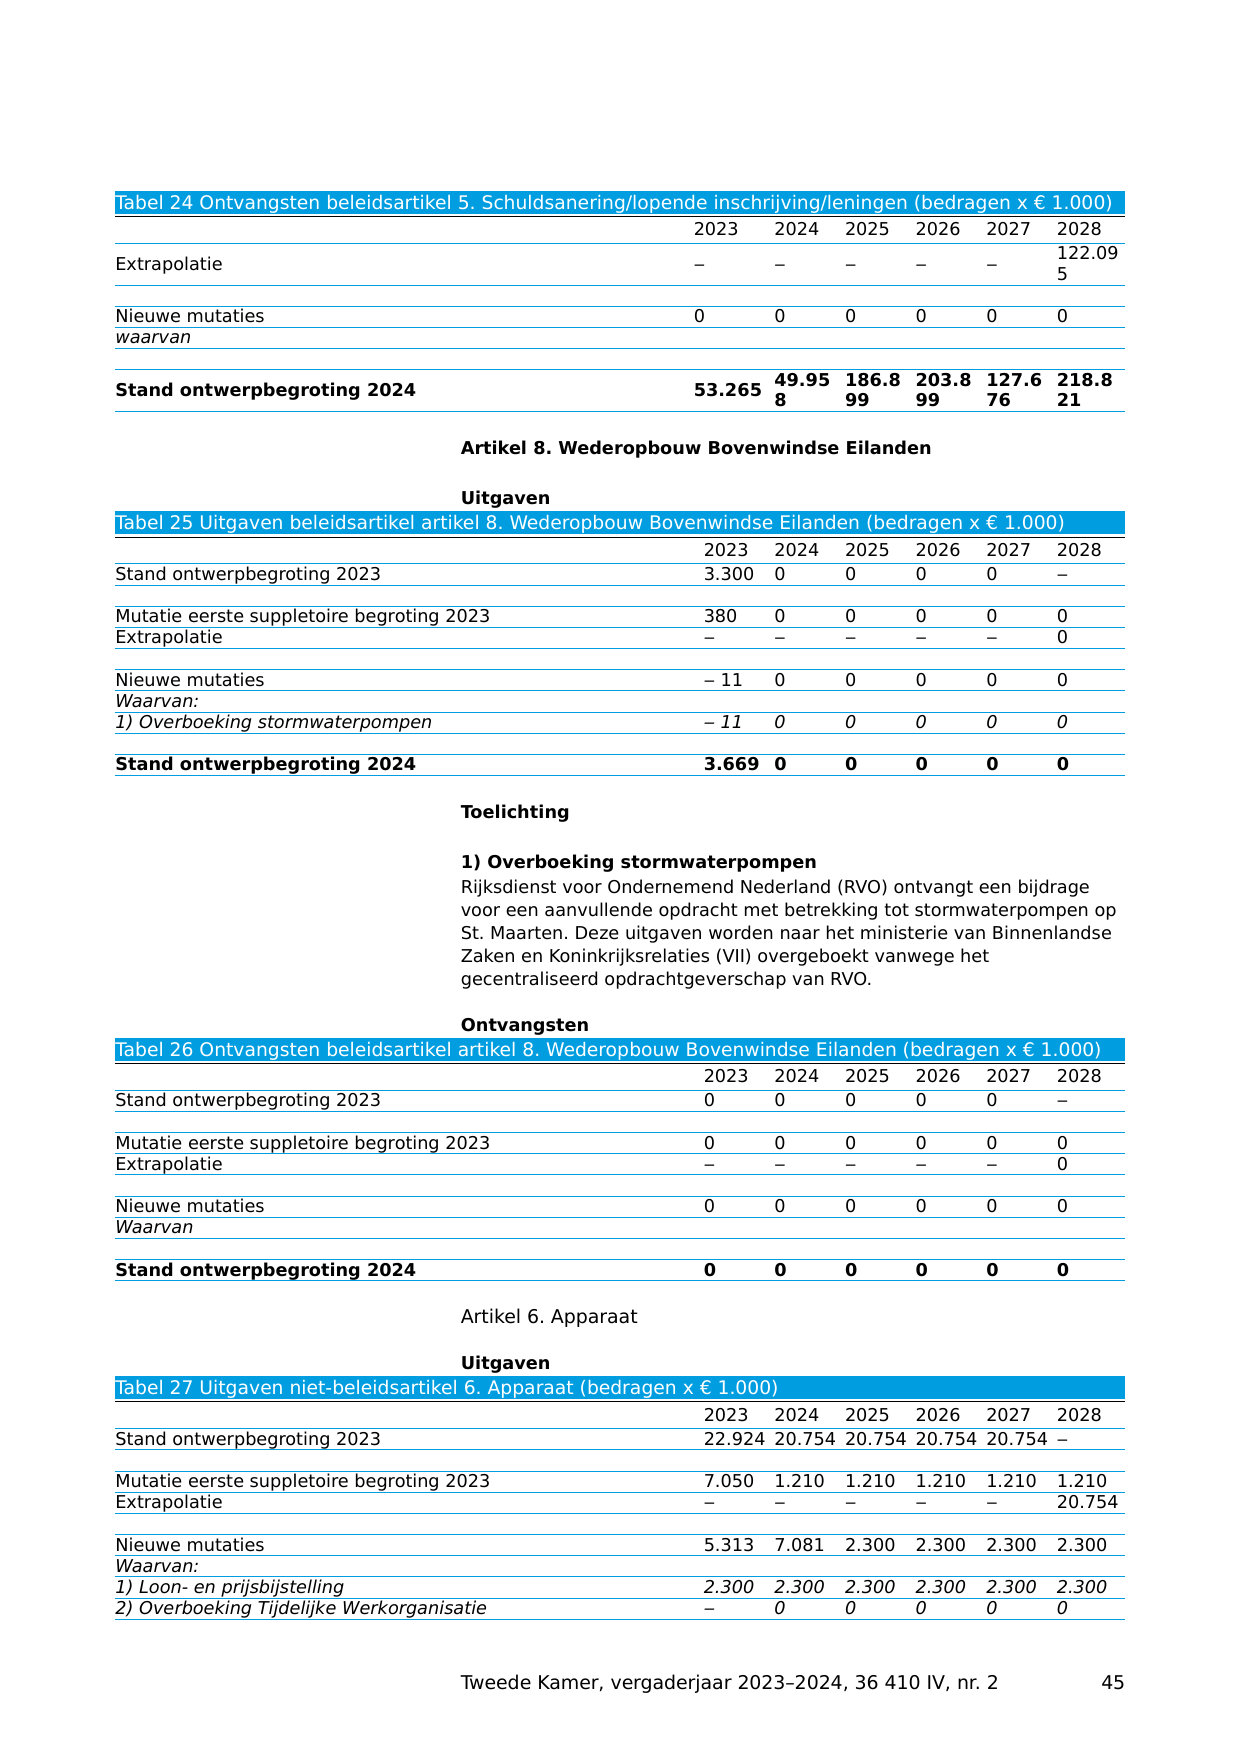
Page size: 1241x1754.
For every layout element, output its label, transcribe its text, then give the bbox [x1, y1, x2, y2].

table_cell 2.300 [913, 1577, 983, 1597]
table_cell 0 [842, 1197, 912, 1217]
table_cell 20.754 [913, 1429, 983, 1449]
table_cell [115, 734, 701, 754]
table_cell ‒ [983, 1154, 1054, 1174]
table_cell 2.300 [913, 1535, 983, 1555]
table_cell [1054, 734, 1125, 754]
table_cell Stand ontwerpbegroting 2023 [115, 1429, 701, 1449]
table_cell 380 [701, 607, 771, 627]
table_cell 2023 [691, 217, 771, 243]
table_cell 2028 [1054, 538, 1125, 563]
table_cell [913, 349, 983, 369]
table_cell ‒ [913, 1493, 983, 1513]
table_cell ‒ [842, 1493, 912, 1513]
table_cell [1054, 1556, 1125, 1576]
table_cell [115, 217, 691, 243]
table_cell ‒ [983, 1493, 1054, 1513]
table_cell [842, 649, 912, 669]
table_cell [701, 691, 771, 711]
table_cell [771, 586, 842, 606]
table_cell 1.210 [983, 1472, 1054, 1492]
table_cell ‒ [842, 1154, 912, 1174]
table_cell [1054, 328, 1125, 348]
table_cell [771, 349, 842, 369]
table_cell ‒ 11 [701, 670, 771, 690]
table_cell 2023 [701, 538, 771, 563]
table_cell 0 [983, 307, 1054, 327]
table_cell 2026 [913, 538, 983, 563]
table_cell 0 [1054, 670, 1125, 690]
table_cell [701, 1112, 771, 1132]
table_cell Waarvan [115, 1218, 701, 1238]
table_cell [771, 734, 842, 754]
table_cell [771, 1556, 842, 1576]
table_cell 0 [771, 713, 842, 732]
table_cell 127.676 [983, 370, 1054, 411]
table_cell 20.754 [1054, 1493, 1125, 1513]
table_cell 0 [771, 1599, 842, 1618]
table_cell [771, 1175, 842, 1196]
table_cell [913, 1239, 983, 1259]
table_cell 2023 [701, 1402, 771, 1428]
table_cell 2.300 [701, 1577, 771, 1597]
table_cell 1.210 [1054, 1472, 1125, 1492]
table_cell [913, 691, 983, 711]
table_cell [913, 328, 983, 348]
text Toelichting [461, 800, 1125, 823]
table_cell ‒ [701, 1599, 771, 1618]
table_cell 2.300 [1054, 1577, 1125, 1597]
table_cell ‒ 11 [701, 713, 771, 732]
table_cell [842, 1450, 912, 1471]
table_cell 0 [771, 1260, 842, 1280]
table_cell 2025 [842, 1064, 912, 1090]
table_cell ‒ [771, 1154, 842, 1174]
table_cell [115, 1239, 701, 1259]
text Rijksdienst voor Ondernemend Nederland (RVO) ontvangt een bijdrage voor een aanvullende opdracht met betrekking tot stormwaterpompen op St. Maarten. Deze uitgaven worden naar het ministerie van Binnenlandse Zaken en Koninkrijksrelaties (VII) overgeboekt vanwege het gecentraliseerd opdrachtgeverschap van RVO. [461, 875, 1125, 990]
table_cell Stand ontwerpbegroting 2023 [115, 1091, 701, 1111]
table_cell 2.300 [1054, 1535, 1125, 1555]
table_cell 2024 [771, 538, 842, 563]
table_cell Mutatie eerste suppletoire begroting 2023 [115, 607, 701, 627]
table_cell 0 [913, 307, 983, 327]
table_cell [1054, 1514, 1125, 1534]
table_cell [983, 586, 1054, 606]
table_cell 0 [913, 1091, 983, 1111]
table_cell ‒ [771, 628, 842, 648]
table_cell 0 [983, 1260, 1054, 1280]
table_cell Extrapolatie [115, 1493, 701, 1513]
table_cell [771, 286, 842, 306]
table_cell 2025 [842, 538, 912, 563]
table_cell 0 [1054, 307, 1125, 327]
table_cell [842, 286, 912, 306]
table_cell ‒ [842, 628, 912, 648]
table_cell 0 [771, 1133, 842, 1153]
table_cell 2024 [771, 1402, 842, 1428]
table_cell 2023 [701, 1064, 771, 1090]
table_cell [913, 734, 983, 754]
table_cell 22.924 [701, 1429, 771, 1449]
table_cell [771, 1239, 842, 1259]
table_cell [842, 1218, 912, 1238]
table_cell 53.265 [691, 370, 771, 411]
table_cell ‒ [1054, 1429, 1125, 1449]
table_cell 0 [771, 607, 842, 627]
table_cell 0 [983, 564, 1054, 584]
table_cell 20.754 [983, 1429, 1054, 1449]
title Artikel 6. Apparaat [461, 1306, 1125, 1328]
table_cell 0 [913, 1260, 983, 1280]
text Artikel 8. Wederopbouw Bovenwindse Eilanden [461, 436, 1125, 459]
table_cell [842, 1514, 912, 1534]
text Uitgaven [461, 486, 1125, 509]
table_cell 0 [1054, 713, 1125, 732]
table_cell Nieuwe mutaties [115, 1197, 701, 1217]
text Ontvangsten [461, 1013, 1125, 1036]
table_cell 0 [913, 1599, 983, 1618]
table_cell [1054, 691, 1125, 711]
table_cell [701, 649, 771, 669]
table_cell [701, 1175, 771, 1196]
table_cell [913, 1556, 983, 1576]
table_cell ‒ [691, 244, 771, 284]
table_cell 0 [842, 1599, 912, 1618]
table_cell [115, 1450, 701, 1471]
table_cell 7.050 [701, 1472, 771, 1492]
table_cell [701, 586, 771, 606]
table_cell [913, 1175, 983, 1196]
table_cell [983, 1514, 1054, 1534]
table_cell [115, 1112, 701, 1132]
table_cell ‒ [842, 244, 912, 284]
table_cell 0 [842, 1133, 912, 1153]
table_cell 2026 [913, 217, 983, 243]
table_cell 0 [842, 307, 912, 327]
table_cell 0 [1054, 1599, 1125, 1618]
table_cell ‒ [983, 628, 1054, 648]
table_cell ‒ [701, 1493, 771, 1513]
table_cell [771, 1514, 842, 1534]
text 1) Overboeking stormwaterpompen [461, 850, 1125, 873]
table_cell 2026 [913, 1064, 983, 1090]
table_cell 0 [771, 1197, 842, 1217]
table_cell [913, 586, 983, 606]
table_cell [983, 734, 1054, 754]
table_cell 2024 [771, 1064, 842, 1090]
table_cell 1.210 [913, 1472, 983, 1492]
table_cell [771, 1218, 842, 1238]
table_cell Stand ontwerpbegroting 2024 [115, 370, 691, 411]
table_cell [1054, 1450, 1125, 1471]
table_cell [842, 349, 912, 369]
table_cell ‒ [983, 244, 1054, 284]
table_cell [771, 1450, 842, 1471]
table_cell 20.754 [842, 1429, 912, 1449]
table_cell 0 [983, 713, 1054, 732]
table_cell [913, 1450, 983, 1471]
table_cell [913, 1514, 983, 1534]
table_cell ‒ [913, 628, 983, 648]
table_cell Mutatie eerste suppletoire begroting 2023 [115, 1133, 701, 1153]
table_cell [842, 734, 912, 754]
table_cell Nieuwe mutaties [115, 307, 691, 327]
table_cell ‒ [701, 1154, 771, 1174]
table_cell 2024 [771, 217, 842, 243]
table_cell [771, 328, 842, 348]
table_cell [115, 1064, 701, 1090]
table_cell 2027 [983, 538, 1054, 563]
table_cell 186.899 [842, 370, 912, 411]
table_cell 0 [913, 1133, 983, 1153]
table_cell 0 [1054, 1197, 1125, 1217]
table_cell [1054, 586, 1125, 606]
table_cell [1054, 649, 1125, 669]
table_cell ‒ [913, 1154, 983, 1174]
table_cell 0 [771, 1091, 842, 1111]
table_cell 1.210 [771, 1472, 842, 1492]
table_cell Extrapolatie [115, 244, 691, 284]
table_cell 0 [771, 564, 842, 584]
table_cell [701, 1218, 771, 1238]
table_cell [771, 1112, 842, 1132]
table_cell [983, 1112, 1054, 1132]
table_cell 0 [1054, 1260, 1125, 1280]
table_cell Stand ontwerpbegroting 2024 [115, 755, 701, 775]
table_cell [115, 1402, 701, 1428]
table_cell 2027 [983, 1402, 1054, 1428]
table_cell 1.210 [842, 1472, 912, 1492]
table_cell ‒ [771, 244, 842, 284]
table_cell 3.669 [701, 755, 771, 775]
table_cell [913, 1112, 983, 1132]
table_cell [842, 328, 912, 348]
table_cell 2.300 [842, 1577, 912, 1597]
table_cell 5.313 [701, 1535, 771, 1555]
table_cell [842, 1556, 912, 1576]
table_cell [115, 538, 701, 563]
table_cell [983, 1175, 1054, 1196]
table_cell [842, 586, 912, 606]
table_cell 0 [842, 1260, 912, 1280]
table_cell 2028 [1054, 1064, 1125, 1090]
table_cell 7.081 [771, 1535, 842, 1555]
table_cell 0 [1054, 628, 1125, 648]
table_cell [983, 328, 1054, 348]
table_cell Waarvan: [115, 691, 701, 711]
table_cell 2026 [913, 1402, 983, 1428]
table_cell [983, 649, 1054, 669]
table_cell 0 [701, 1133, 771, 1153]
table_cell 2027 [983, 217, 1054, 243]
table_cell [983, 349, 1054, 369]
table_cell 0 [842, 607, 912, 627]
table_cell [983, 286, 1054, 306]
table_cell [983, 1450, 1054, 1471]
table_cell [842, 1175, 912, 1196]
table_cell 0 [701, 1197, 771, 1217]
table_cell [691, 286, 771, 306]
table_cell waarvan [115, 328, 691, 348]
table_cell [1054, 1175, 1125, 1196]
table_cell 0 [842, 713, 912, 732]
table_cell Stand ontwerpbegroting 2023 [115, 564, 701, 584]
table_cell 2) Overboeking Tijdelijke Werkorganisatie [115, 1599, 701, 1618]
table_cell 0 [1054, 755, 1125, 775]
table_cell [115, 649, 701, 669]
table_cell [115, 286, 691, 306]
table_cell [771, 691, 842, 711]
table_cell [842, 691, 912, 711]
table_cell 0 [771, 755, 842, 775]
table_cell 0 [983, 755, 1054, 775]
table_cell [115, 1175, 701, 1196]
table_cell 2.300 [842, 1535, 912, 1555]
table_cell 0 [691, 307, 771, 327]
table_cell [701, 734, 771, 754]
table_cell [115, 349, 691, 369]
table_cell ‒ [1054, 564, 1125, 584]
table_cell 0 [983, 607, 1054, 627]
table_cell 0 [983, 1197, 1054, 1217]
table_cell 218.821 [1054, 370, 1125, 411]
table_cell [983, 1218, 1054, 1238]
table_cell 2027 [983, 1064, 1054, 1090]
table_cell 2025 [842, 217, 912, 243]
table_cell ‒ [701, 628, 771, 648]
table_cell 20.754 [771, 1429, 842, 1449]
table_cell Extrapolatie [115, 628, 701, 648]
table_cell [701, 1514, 771, 1534]
table_cell 1) Overboeking stormwaterpompen [115, 713, 701, 732]
table_cell ‒ [1054, 1091, 1125, 1111]
table_cell ‒ [913, 244, 983, 284]
table_cell 0 [913, 755, 983, 775]
table_cell Waarvan: [115, 1556, 701, 1576]
table_cell 0 [983, 1599, 1054, 1618]
table_cell 0 [913, 670, 983, 690]
table_cell Nieuwe mutaties [115, 670, 701, 690]
table_cell 0 [913, 564, 983, 584]
table_cell 0 [983, 1091, 1054, 1111]
table_cell [771, 649, 842, 669]
table_cell [983, 691, 1054, 711]
table_cell [691, 328, 771, 348]
table_cell 0 [771, 670, 842, 690]
table_cell 122.095 [1054, 244, 1125, 284]
table_cell 0 [983, 1133, 1054, 1153]
table_cell 203.899 [913, 370, 983, 411]
table_cell 2025 [842, 1402, 912, 1428]
table_cell [983, 1556, 1054, 1576]
table_cell [913, 1218, 983, 1238]
table_cell [913, 286, 983, 306]
table_cell 2028 [1054, 1402, 1125, 1428]
table_cell [842, 1239, 912, 1259]
table_cell ‒ [771, 1493, 842, 1513]
table_cell 2028 [1054, 217, 1125, 243]
table_cell 0 [913, 1197, 983, 1217]
table_cell 0 [842, 1091, 912, 1111]
table_cell 2.300 [983, 1577, 1054, 1597]
table_cell 0 [842, 755, 912, 775]
table_cell 0 [842, 670, 912, 690]
table_cell 0 [1054, 1133, 1125, 1153]
table_cell Mutatie eerste suppletoire begroting 2023 [115, 1472, 701, 1492]
table_cell 0 [983, 670, 1054, 690]
table_cell 49.958 [771, 370, 842, 411]
table_cell 3.300 [701, 564, 771, 584]
table_cell [1054, 1112, 1125, 1132]
table_cell [115, 586, 701, 606]
table_cell 0 [701, 1091, 771, 1111]
table_cell Nieuwe mutaties [115, 1535, 701, 1555]
table_cell [115, 1514, 701, 1534]
table_cell [913, 649, 983, 669]
table_cell [1054, 1218, 1125, 1238]
table_cell 0 [1054, 607, 1125, 627]
table_cell [701, 1239, 771, 1259]
text Uitgaven [461, 1351, 1125, 1374]
table_cell 0 [771, 307, 842, 327]
table_cell [691, 349, 771, 369]
table_cell 0 [1054, 1154, 1125, 1174]
table_cell 2.300 [983, 1535, 1054, 1555]
table_cell [701, 1450, 771, 1471]
table_cell [983, 1239, 1054, 1259]
table_cell Extrapolatie [115, 1154, 701, 1174]
table_cell 0 [701, 1260, 771, 1280]
table_cell 0 [842, 564, 912, 584]
table_cell 1) Loon- en prijsbijstelling [115, 1577, 701, 1597]
table_cell 0 [913, 713, 983, 732]
table_cell [1054, 286, 1125, 306]
table_cell Stand ontwerpbegroting 2024 [115, 1260, 701, 1280]
table_cell 0 [913, 607, 983, 627]
table_cell [842, 1112, 912, 1132]
table_cell 2.300 [771, 1577, 842, 1597]
table_cell [1054, 1239, 1125, 1259]
table_cell [1054, 349, 1125, 369]
table_cell [701, 1556, 771, 1576]
